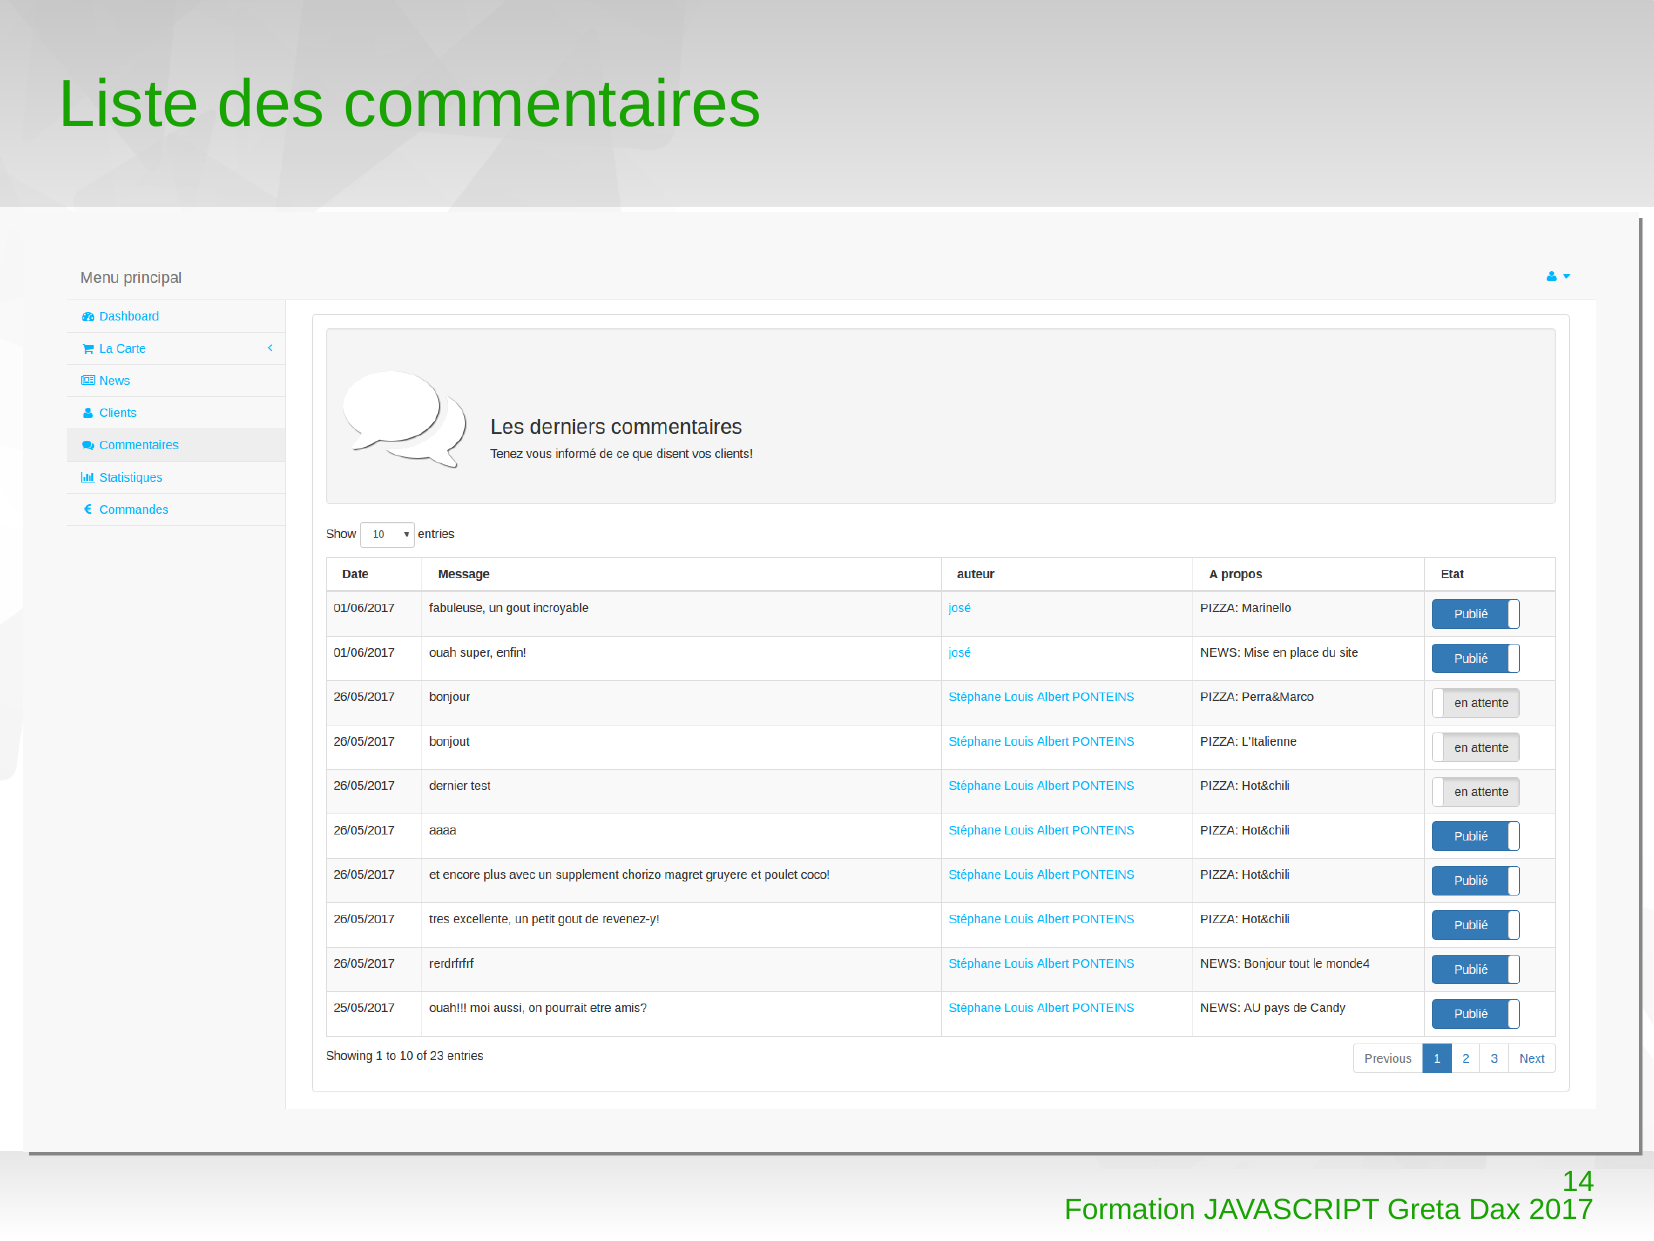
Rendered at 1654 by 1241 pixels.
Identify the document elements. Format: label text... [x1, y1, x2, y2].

picture [915, 548, 1654, 1169]
picture [0, 0, 1639, 1152]
title Liste des commentaires [59, 29, 1595, 178]
